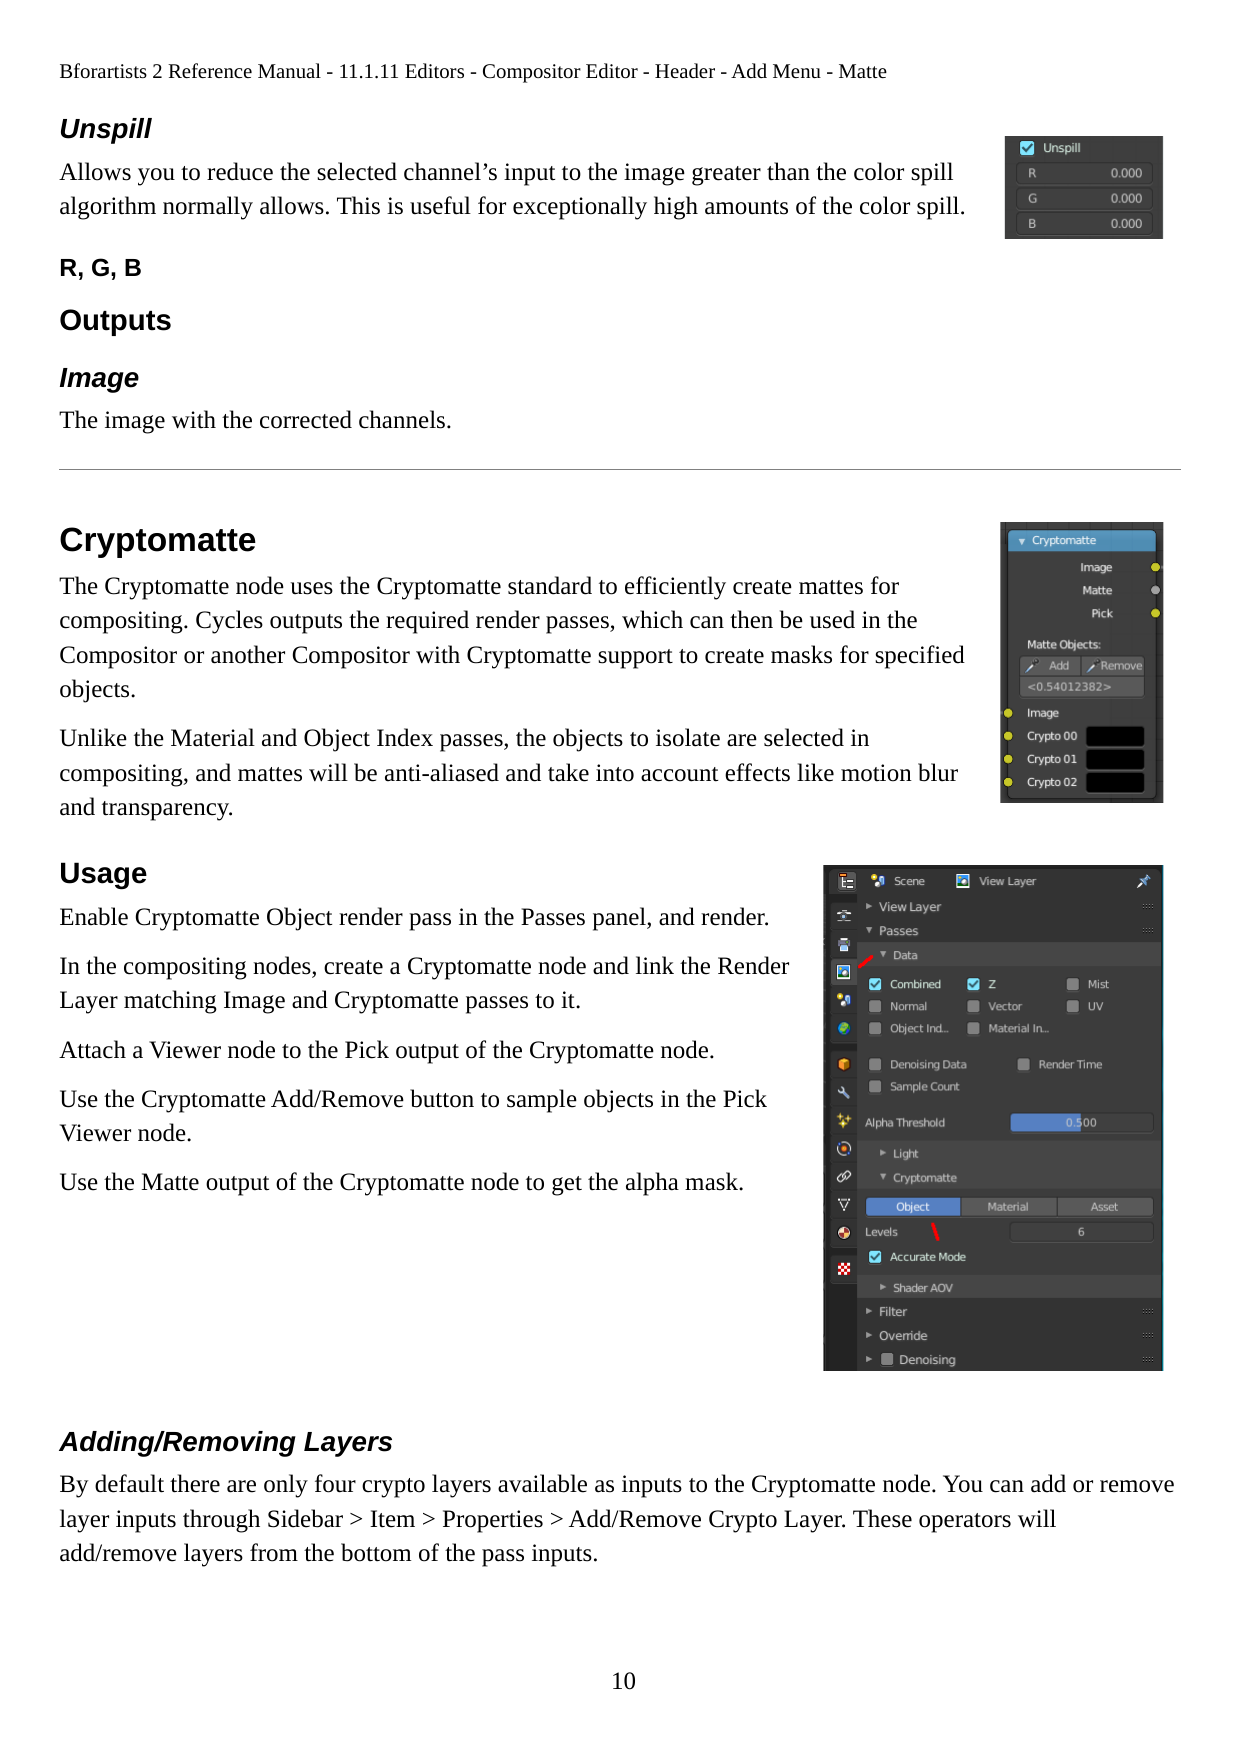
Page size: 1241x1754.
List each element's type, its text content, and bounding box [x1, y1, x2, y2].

text Attach a Viewer node to the Pick output of the Cryptomatte node. [59, 1035, 823, 1063]
subtitle R, G, B [59, 253, 1181, 282]
picture [1000, 522, 1164, 803]
subtitle Cryptomatte [59, 519, 1181, 558]
text Enable Cryptomatte Object render pass in the Passes panel, and render. [59, 902, 823, 931]
subtitle Image [59, 361, 1181, 393]
text Unlike the Material and Object Index passes, the objects to isolate are selected in compositing, and mattes will be anti-aliased and take into account effects like motion blur and transparency. [59, 723, 1181, 821]
text The image with the corrected channels. [59, 406, 1181, 434]
picture [1004, 136, 1164, 239]
subtitle Unspill [59, 113, 1181, 144]
subtitle Outputs [59, 302, 1181, 336]
text Use the Matte output of the Cryptomatte node to get the alpha mask. [59, 1167, 823, 1196]
text The Cryptomatte node uses the Cryptomatte standard to efficiently create mattes for compositing. Cycles outputs the required render passes, which can then be used in the Compositor or another Compositor with Cryptomatte support to create masks for specified objects. [59, 571, 1000, 703]
subtitle Adding/Removing Layers [59, 1425, 1181, 1457]
subtitle Usage [59, 856, 1181, 889]
picture [823, 865, 1164, 1371]
text In the compositing nodes, create a Cryptomatte node and link the Render Layer matching Image and Cryptomatte passes to it. [59, 951, 823, 1014]
text Allows you to reduce the selected channel’s input to the image greater than the color spill algorithm normally allows. This is useful for exceptionally high amounts of the color spill. [59, 157, 1004, 220]
text By default there are only four crypto layers available as inputs to the Cryptomatte node. You can add or remove layer inputs through Sidebar > Item > Properties > Add/Remove Crypto Layer. These operators will add/remove layers from the bottom of the pass inputs. [59, 1469, 1181, 1567]
text Use the Cryptomatte Add/Remove button to sample objects in the Pick Viewer node. [59, 1084, 823, 1147]
